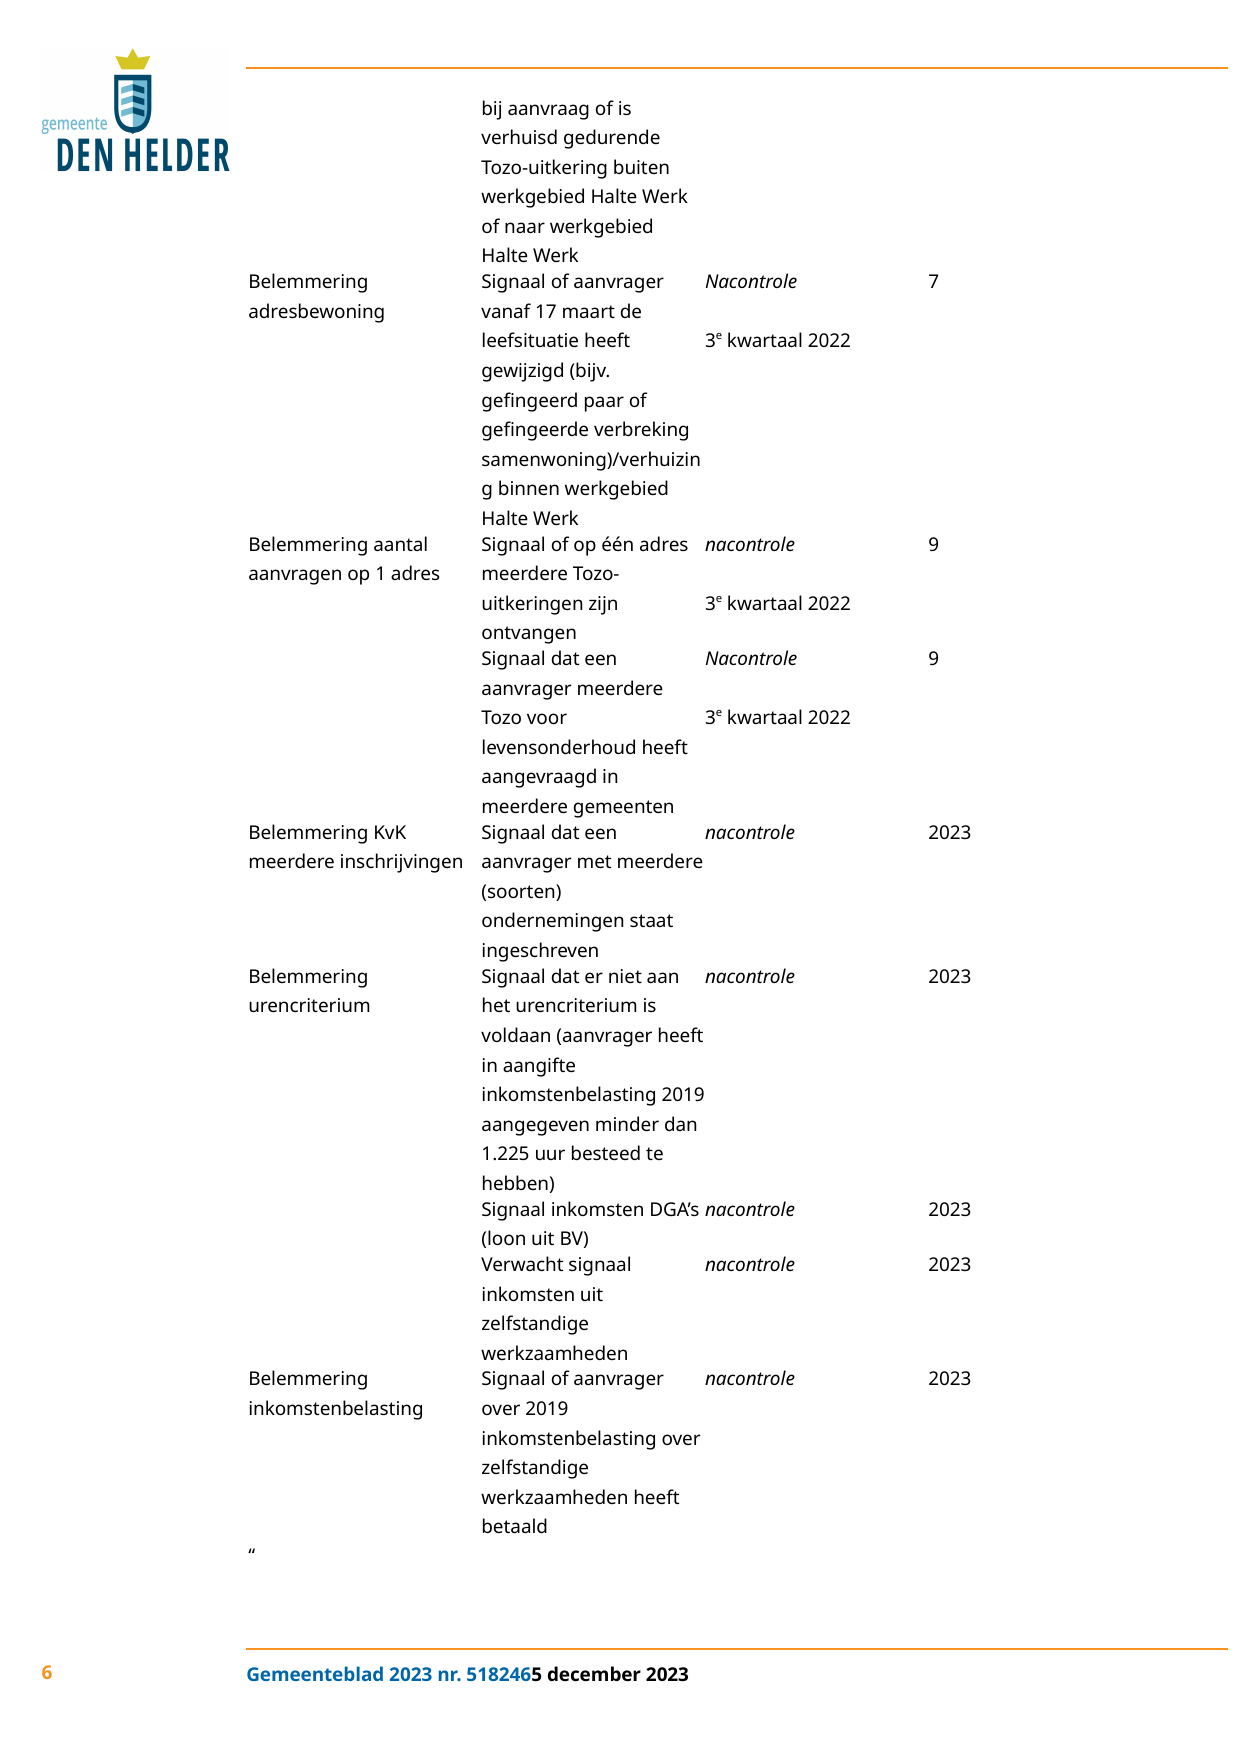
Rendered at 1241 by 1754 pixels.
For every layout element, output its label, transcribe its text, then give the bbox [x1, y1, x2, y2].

table_cell Signaal dat een aanvrager meerdere Tozo voor levensonderhoud heeft aangevraagd in meerdere gemeenten [481, 645, 705, 819]
table_cell [928, 95, 1152, 268]
text “ [248, 1542, 1152, 1568]
table_cell nacontrole [705, 963, 928, 1196]
table_cell Belemmering aantal aanvragen op 1 adres [248, 531, 481, 645]
table_cell 2023 [928, 1196, 1152, 1251]
table_cell Signaal dat er niet aan het urencriterium is voldaan (aanvrager heeft in aangifte inkomstenbelasting 2019 aangegeven minder dan 1.225 uur besteed te hebben) [481, 963, 705, 1196]
table_cell bij aanvraag of is verhuisd gedurende Tozo-uitkering buiten werkgebied Halte Werk of naar werkgebied Halte Werk [481, 95, 705, 268]
table_cell Signaal dat een aanvrager met meerdere (soorten) ondernemingen staat ingeschreven [481, 819, 705, 963]
table_cell [248, 95, 481, 268]
table_cell Signaal of op één adres meerdere Tozo-uitkeringen zijn ontvangen [481, 531, 705, 645]
picture [220, 160, 224, 172]
table_cell nacontrole [705, 1251, 928, 1366]
table_cell [248, 645, 481, 819]
table_cell [705, 95, 928, 268]
table_cell Nacontrole 3e kwartaal 2022 [705, 645, 928, 819]
table_cell Belemmering urencriterium [248, 963, 481, 1196]
table_cell Signaal of aanvrager over 2019 inkomstenbelasting over zelfstandige werkzaamheden heeft betaald [481, 1366, 705, 1539]
table_cell 2023 [928, 819, 1152, 963]
table_cell nacontrole [705, 1366, 928, 1539]
table_cell Belemmering adresbewoning [248, 269, 481, 531]
table_cell nacontrole [705, 819, 928, 963]
table_cell nacontrole 3e kwartaal 2022 [705, 531, 928, 645]
picture [100, 154, 106, 172]
picture [130, 157, 135, 172]
table_cell nacontrole [705, 1196, 928, 1251]
table_cell [248, 1251, 481, 1366]
table_cell [248, 1196, 481, 1251]
picture [182, 144, 187, 165]
table_cell 9 [928, 531, 1152, 645]
table_cell 2023 [928, 1366, 1152, 1539]
table_cell Verwacht signaal inkomsten uit zelfstandige werkzaamheden [481, 1251, 705, 1366]
picture [41, 47, 231, 172]
table_cell Signaal inkomsten DGA’s (loon uit BV) [481, 1196, 705, 1251]
table_cell Nacontrole 3e kwartaal 2022 [705, 269, 928, 531]
table_cell Belemmering inkomstenbelasting [248, 1366, 481, 1539]
table_cell Belemmering KvK meerdere inschrijvingen [248, 819, 481, 963]
table_cell 2023 [928, 1251, 1152, 1366]
picture [63, 144, 68, 165]
table_cell 7 [928, 269, 1152, 531]
table_cell 9 [928, 645, 1152, 819]
table_cell Signaal of aanvrager vanaf 17 maart de leefsituatie heeft gewijzigd (bijv. gefingeerd paar of gefingeerde verbreking samenwoning)/verhuizing binnen werkgebied Halte Werk [481, 269, 705, 531]
table_cell 2023 [928, 963, 1152, 1196]
